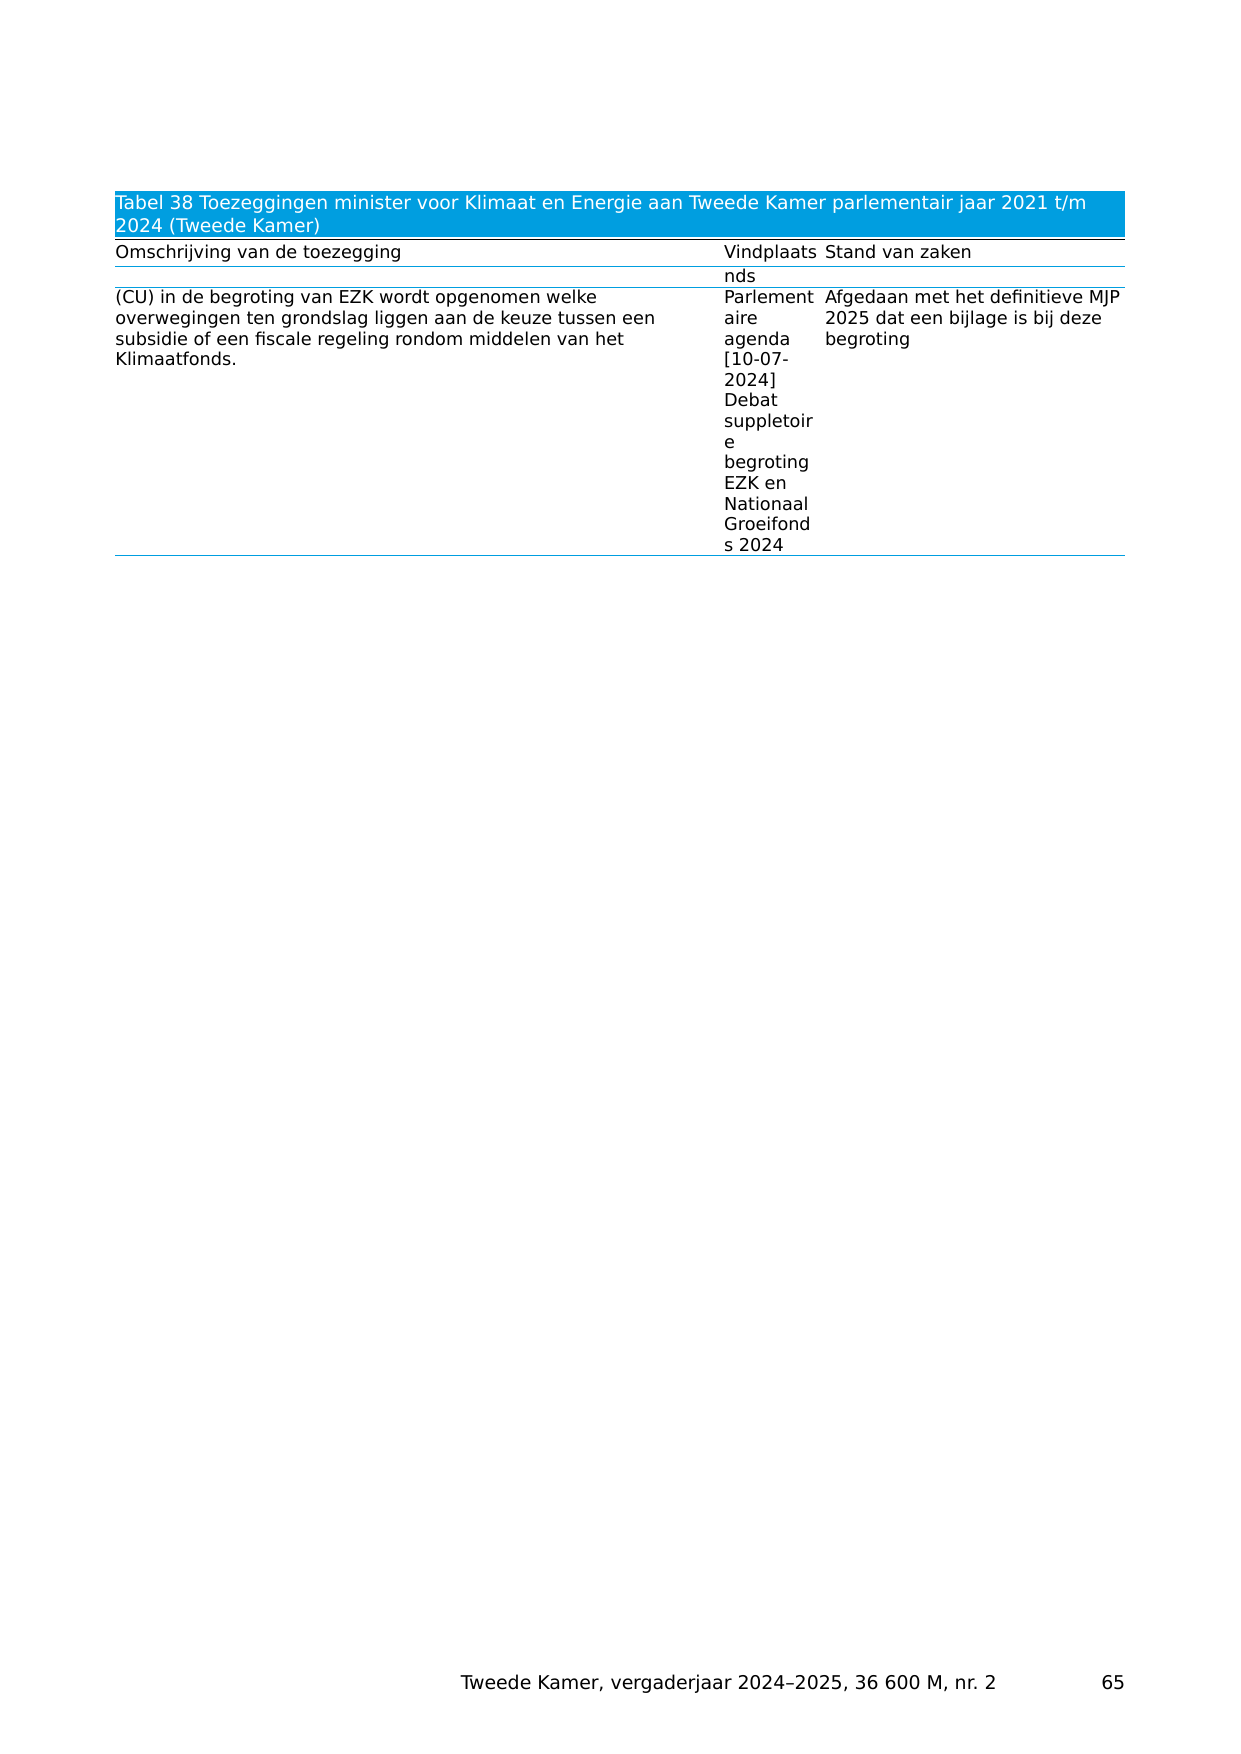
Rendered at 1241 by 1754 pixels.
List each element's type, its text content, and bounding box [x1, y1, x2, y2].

table_cell [822, 267, 1125, 287]
table_cell nds [721, 267, 822, 287]
table_cell Parlementaire agenda [10-07-2024] Debat suppletoire begroting EZK en Nationaal Groeifonds 2024 [721, 288, 822, 555]
table_cell (CU) in de begroting van EZK wordt opgenomen welke overwegingen ten grondslag liggen aan de keuze tussen een subsidie of een fiscale regeling rondom middelen van het Klimaatfonds. [115, 288, 721, 555]
table_cell [115, 267, 721, 287]
table_cell Vindplaats [721, 240, 822, 266]
table_cell Afgedaan met het definitieve MJP 2025 dat een bijlage is bij deze begroting [822, 288, 1125, 555]
table_cell Stand van zaken [822, 240, 1125, 266]
table_cell Omschrijving van de toezegging [115, 240, 721, 266]
